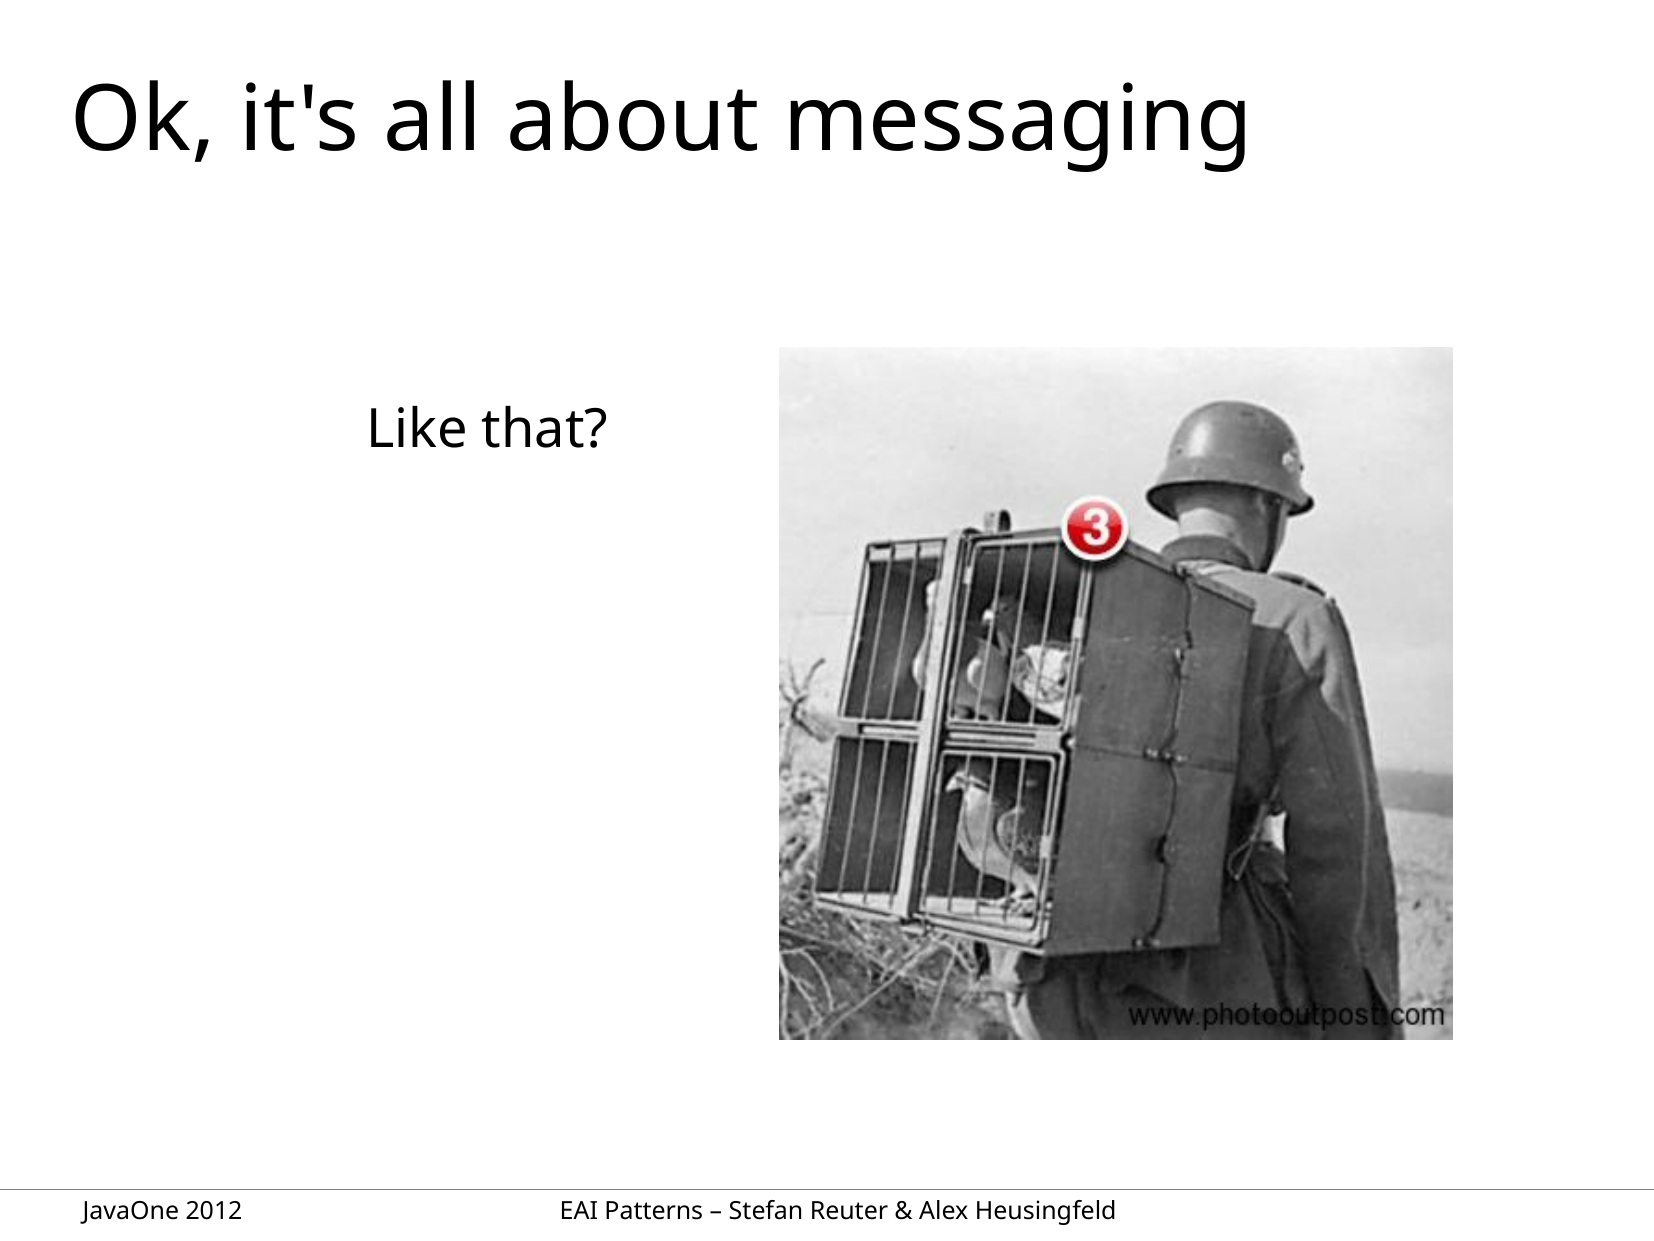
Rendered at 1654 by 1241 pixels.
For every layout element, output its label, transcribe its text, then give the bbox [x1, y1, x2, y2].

list Like that? [366, 389, 768, 638]
title Ok, it's all about messaging [70, 23, 1583, 208]
picture [779, 347, 1453, 1040]
